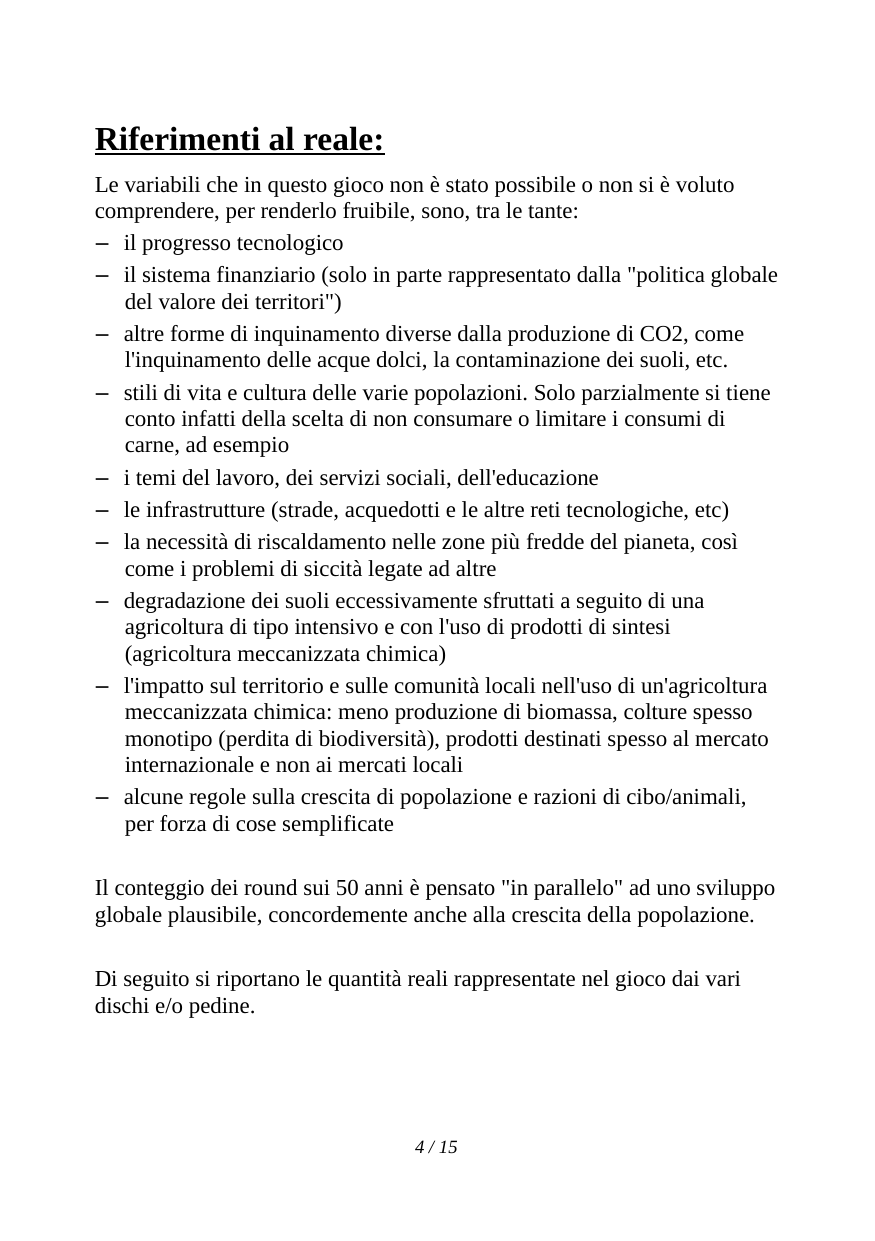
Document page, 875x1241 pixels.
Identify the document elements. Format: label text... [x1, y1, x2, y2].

list la necessità di riscaldamento nelle zone più fredde del pianeta, così come i problemi di siccità legate ad altre [96, 528, 779, 581]
list altre forme di inquinamento diverse dalla produzione di CO2, come l'inquinamento delle acque dolci, la contaminazione dei suoli, etc. [96, 320, 779, 373]
text Di seguito si riportano le quantità reali rappresentate nel gioco dai vari dischi e/o pedine. [94, 965, 779, 1018]
list degradazione dei suoli eccessivamente sfruttati a seguito di una agricoltura di tipo intensivo e con l'uso di prodotti di sintesi (agricoltura meccanizzata chimica) [96, 587, 779, 666]
list stili di vita e cultura delle varie popolazioni. Solo parzialmente si tiene conto infatti della scelta di non consumare o limitare i consumi di carne, ad esempio [96, 379, 779, 458]
list il progresso tecnologico [96, 229, 779, 256]
list i temi del lavoro, dei servizi sociali, dell'educazione [96, 464, 779, 490]
list il sistema finanziario (solo in parte rappresentato dalla "politica globale del valore dei territori") [96, 262, 779, 314]
subtitle Riferimenti al reale: [94, 119, 779, 158]
list l'impatto sul territorio e sulle comunità locali nell'uso di un'agricoltura meccanizzata chimica: meno produzione di biomassa, colture spesso monotipo (perdita di biodiversità), prodotti destinati spesso al mercato internazionale e non ai mercati locali [96, 672, 779, 777]
list le infrastrutture (strade, acquedotti e le altre reti tecnologiche, etc) [96, 496, 779, 522]
list alcune regole sulla crescita di popolazione e razioni di cibo/animali, per forza di cose semplificate [96, 783, 779, 836]
text Le variabili che in questo gioco non è stato possibile o non si è voluto comprendere, per renderlo fruibile, sono, tra le tante: [94, 171, 779, 223]
text Il conteggio dei round sui 50 anni è pensato "in parallelo" ad uno sviluppo globale plausibile, concordemente anche alla crescita della popolazione. [94, 874, 779, 927]
